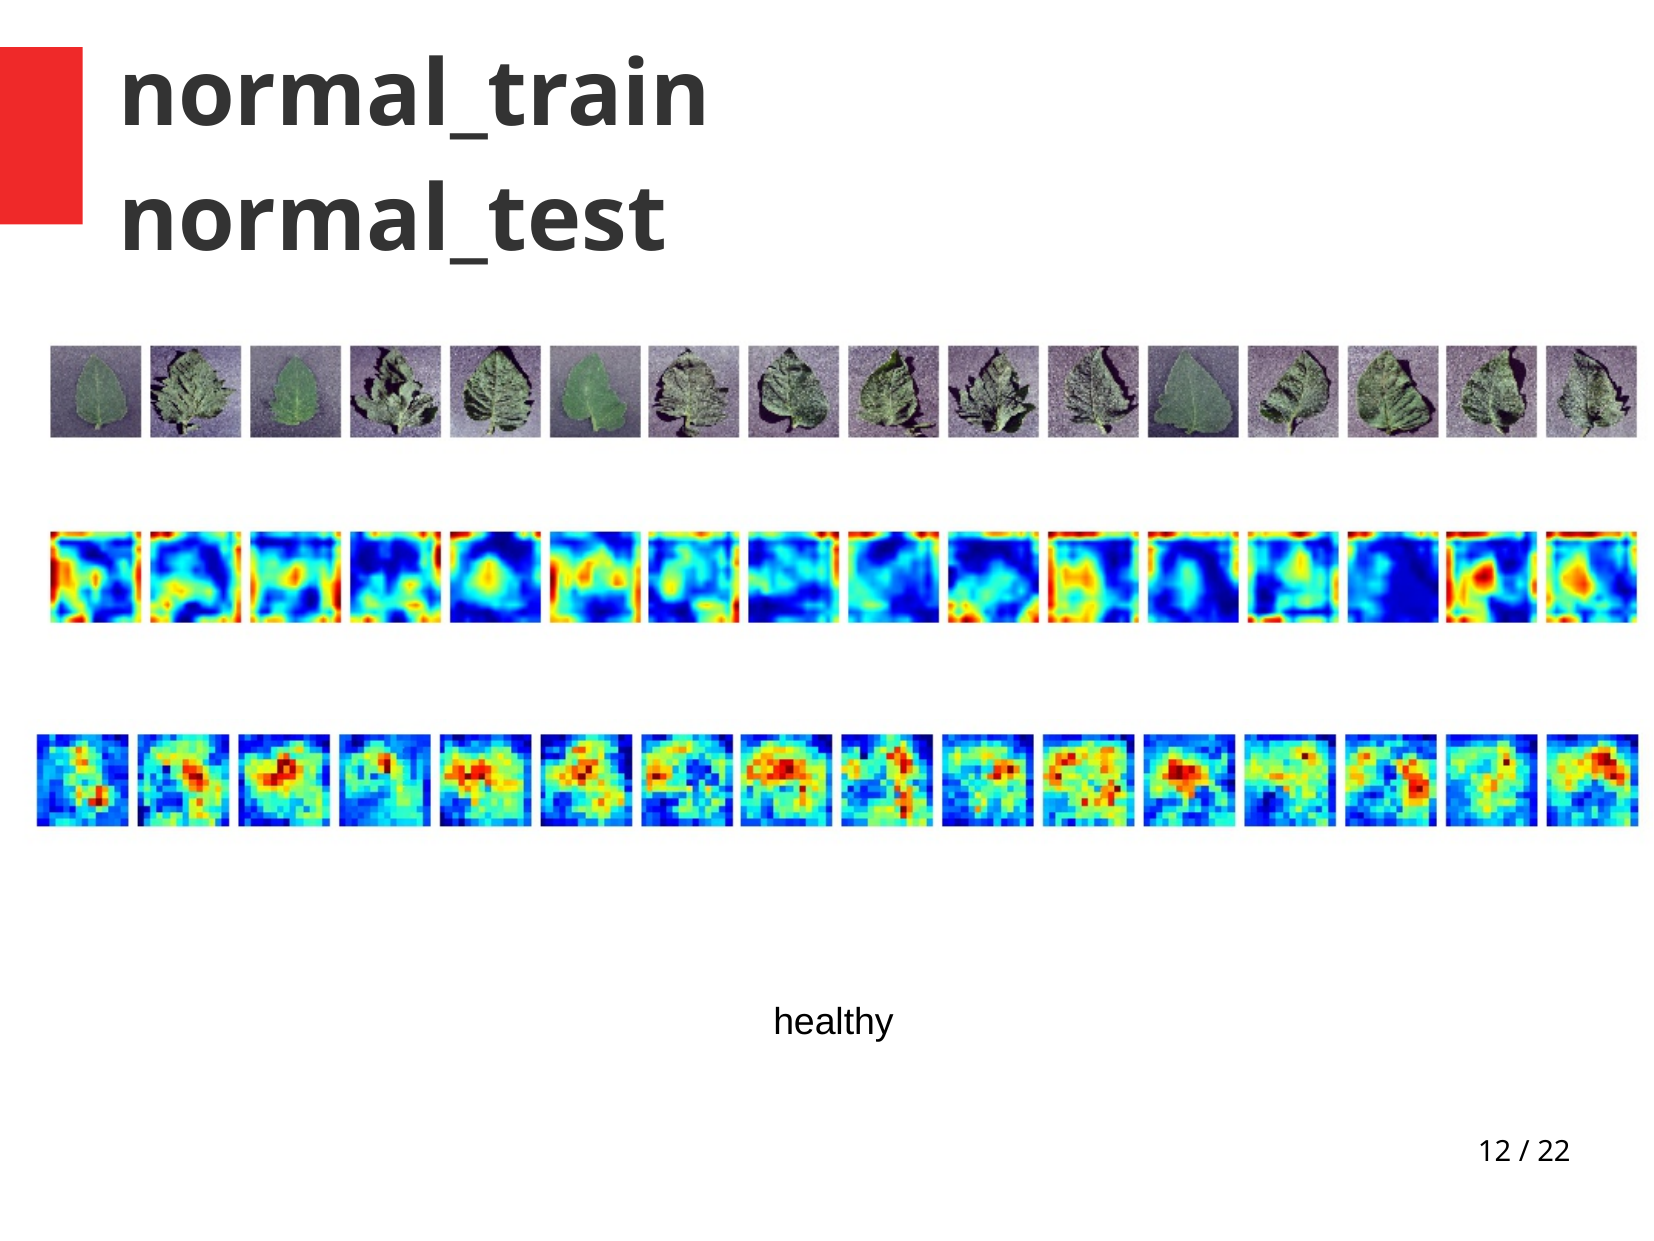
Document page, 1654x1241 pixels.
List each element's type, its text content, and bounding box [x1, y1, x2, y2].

picture [0, 515, 1654, 661]
text_box healthy [758, 993, 909, 1051]
picture [0, 329, 1654, 475]
title normal_train normal_test [118, 45, 1571, 260]
picture [0, 719, 1654, 865]
